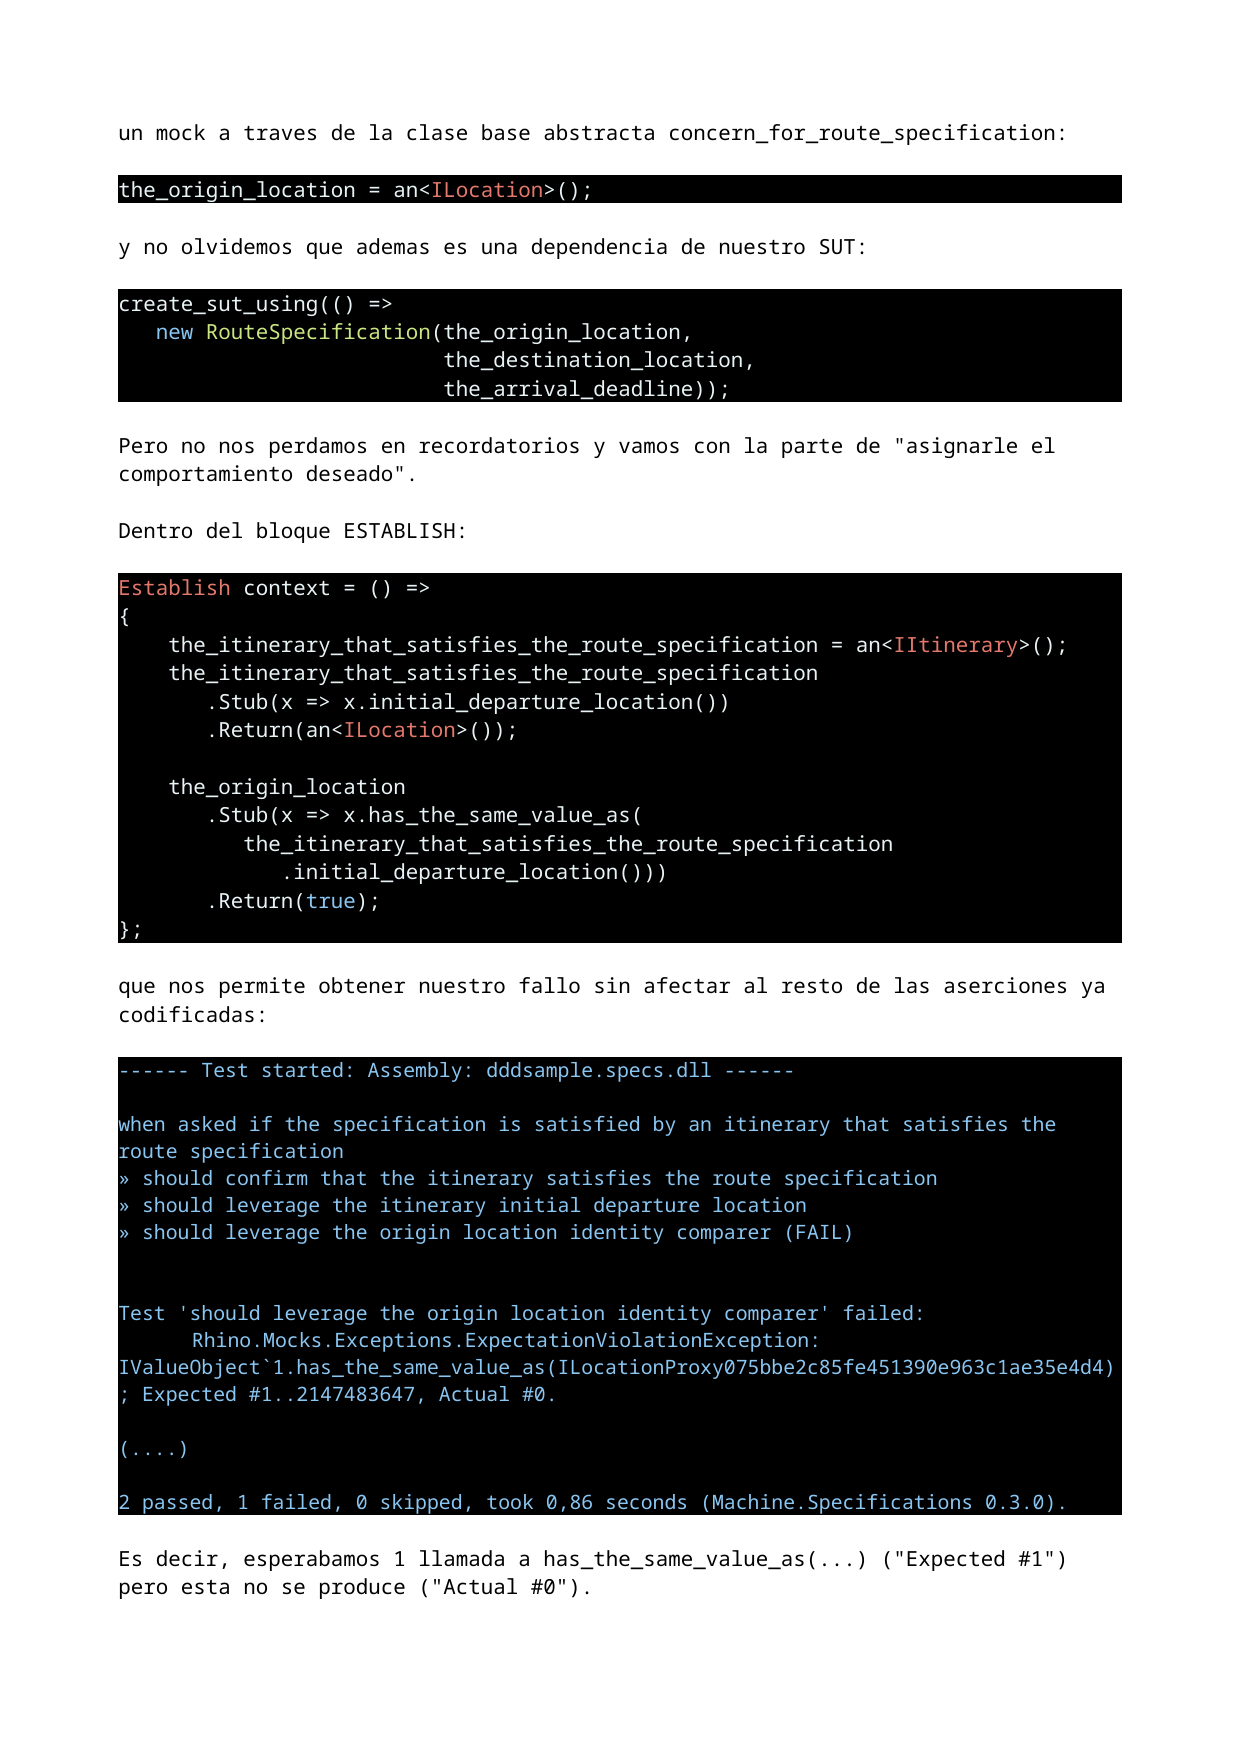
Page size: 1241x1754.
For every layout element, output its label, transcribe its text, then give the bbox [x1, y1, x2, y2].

text Rhino.Mocks.Exceptions.ExpectationViolationException: IValueObject`1.has_the_same_value_as(ILocationProxy075bbe2c85fe451390e963c1ae35e4d4); Expected #1..2147483647, Actual #0. [118, 1326, 1122, 1407]
text Pero no nos perdamos en recordatorios y vamos con la parte de "asignarle el comportamiento deseado". [118, 431, 1122, 488]
text » should confirm that the itinerary satisfies the route specification [118, 1164, 1122, 1191]
text the_itinerary_that_satisfies_the_route_specification [118, 658, 1122, 687]
text Establish context = () => [118, 573, 1122, 602]
text new RouteSpecification(the_origin_location, [118, 317, 1122, 346]
text Test 'should leverage the origin location identity comparer' failed: [118, 1299, 1122, 1326]
text .initial_departure_location())) [118, 857, 1122, 886]
text Dentro del bloque ESTABLISH: [118, 516, 1122, 545]
text que nos permite obtener nuestro fallo sin afectar al resto de las aserciones ya codificadas: [118, 971, 1122, 1028]
text y no olvidemos que ademas es una dependencia de nuestro SUT: [118, 232, 1122, 260]
text }; [118, 914, 1122, 943]
text .Return(true); [118, 886, 1122, 914]
text ------ Test started: Assembly: dddsample.specs.dll ------ [118, 1057, 1122, 1083]
text the_origin_location = an<ILocation>(); [118, 175, 1122, 203]
text 2 passed, 1 failed, 0 skipped, took 0,86 seconds (Machine.Specifications 0.3.0). [118, 1488, 1122, 1515]
text { [118, 602, 1122, 630]
text when asked if the specification is satisfied by an itinerary that satisfies the route specification [118, 1111, 1122, 1164]
text the_itinerary_that_satisfies_the_route_specification [118, 829, 1122, 857]
text the_destination_location, [118, 346, 1122, 374]
text the_origin_location [118, 772, 1122, 801]
text .Stub(x => x.has_the_same_value_as( [118, 801, 1122, 829]
text » should leverage the origin location identity comparer (FAIL) [118, 1218, 1122, 1245]
text » should leverage the itinerary initial departure location [118, 1191, 1122, 1218]
text .Return(an<ILocation>()); [118, 715, 1122, 744]
text create_sut_using(() => [118, 289, 1122, 317]
text .Stub(x => x.initial_departure_location()) [118, 687, 1122, 715]
text Es decir, esperabamos 1 llamada a has_the_same_value_as(...) ("Expected #1") pero esta no se produce ("Actual #0"). [118, 1544, 1122, 1601]
text the_arrival_deadline)); [118, 374, 1122, 402]
text (....) [118, 1434, 1122, 1461]
text un mock a traves de la clase base abstracta concern_for_route_specification: [118, 118, 1122, 147]
text the_itinerary_that_satisfies_the_route_specification = an<IItinerary>(); [118, 630, 1122, 658]
